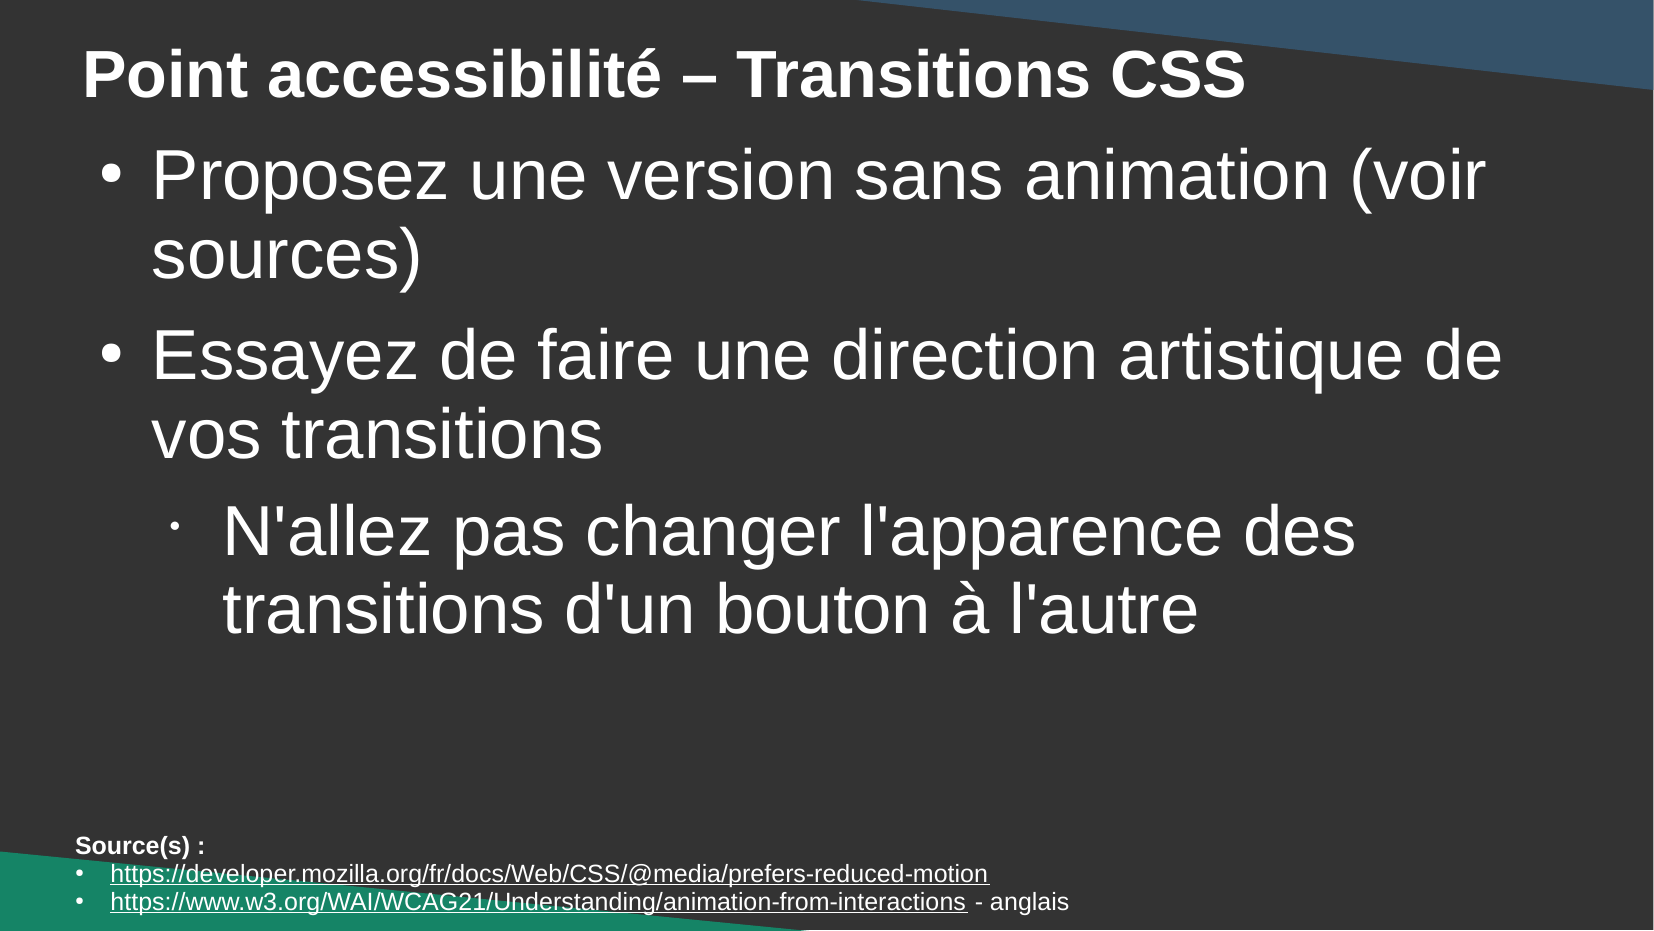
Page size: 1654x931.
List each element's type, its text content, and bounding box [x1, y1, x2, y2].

text_box [856, 0, 1654, 91]
title Point accessibilité – Transitions CSS [82, 37, 1571, 122]
list Proposez une version sans animation (voir sources) Essayez de faire une direction artistique de vos transitions N'allez pas changer l'apparence des transitions d'un bouton à l'autre [80, 135, 1605, 721]
text_box Source(s) : https://developer.mozilla.org/fr/docs/Web/CSS/@media/prefers-reduced-motion https://www.w3.org/WAI/WCAG21/Understanding/animation-from-interactions - anglais [60, 824, 1546, 923]
text_box [0, 851, 809, 931]
